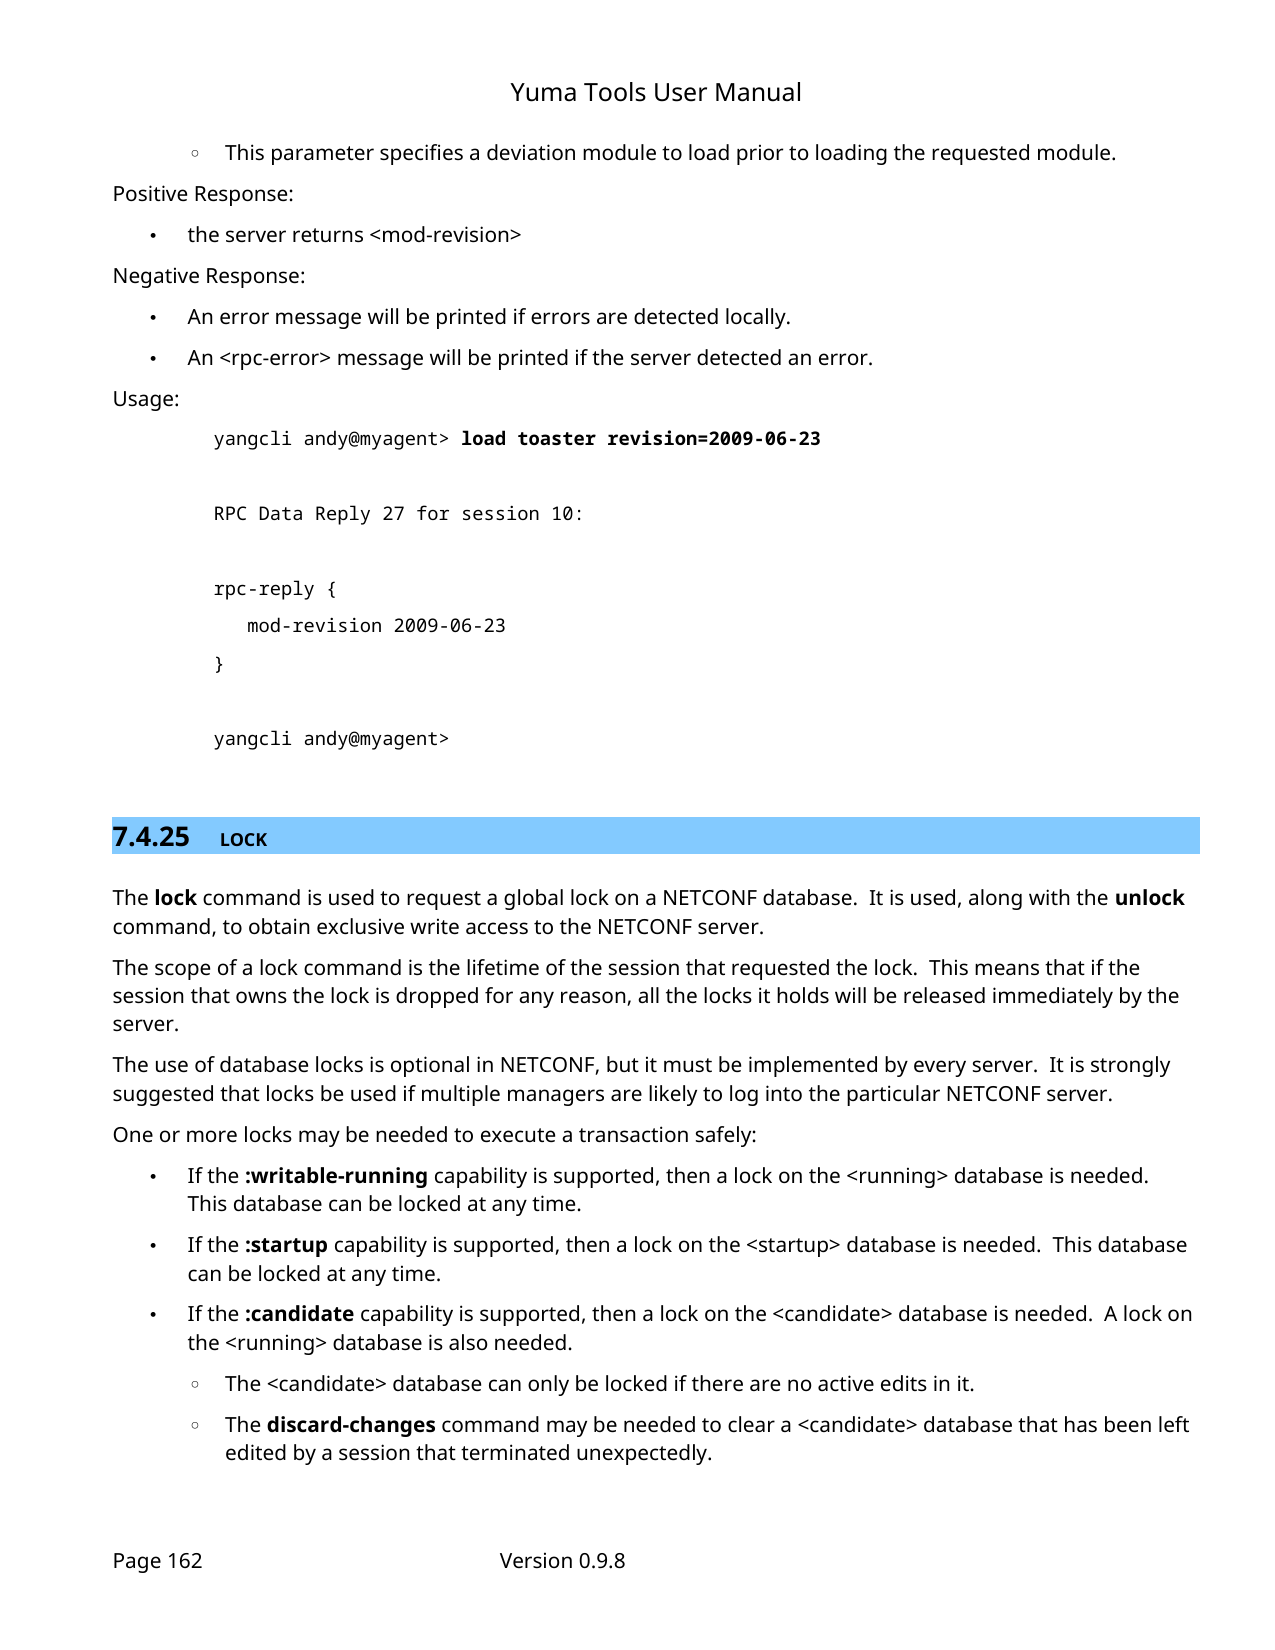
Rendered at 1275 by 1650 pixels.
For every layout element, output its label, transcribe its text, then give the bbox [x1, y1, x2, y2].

list The <candidate> database can only be locked if there are no active edits in it. [187, 1369, 1200, 1397]
list the server returns <mod-revision> [150, 220, 1200, 249]
subtitle lock [112, 817, 1200, 854]
text yangcli andy@myagent> load toaster revision=2009-06-23 [139, 425, 1200, 451]
text RPC Data Reply 27 for session 10: [139, 500, 1200, 526]
text The scope of a lock command is the lifetime of the session that requested the lock. This means that if the session that owns the lock is dropped for any reason, all the locks it holds will be released immediately by the server. [112, 953, 1200, 1038]
text Positive Response: [112, 179, 1200, 208]
text The use of database locks is optional in NETCONF, but it must be implemented by every server. It is strongly suggested that locks be used if multiple managers are likely to log into the particular NETCONF server. [112, 1051, 1200, 1107]
text } [139, 650, 1200, 676]
list If the :candidate capability is supported, then a lock on the <candidate> database is needed. A lock on the <running> database is also needed. [150, 1299, 1200, 1356]
text The lock command is used to request a global lock on a NETCONF database. It is used, along with the unlock command, to obtain exclusive write access to the NETCONF server. [112, 883, 1200, 940]
list If the :startup capability is supported, then a lock on the <startup> database is needed. This database can be locked at any time. [150, 1230, 1200, 1287]
text mod-revision 2009-06-23 [139, 613, 1200, 638]
text Usage: [112, 384, 1200, 413]
list An error message will be printed if errors are detected locally. [150, 302, 1200, 331]
text One or more locks may be needed to execute a transaction safely: [112, 1120, 1200, 1148]
list The discard-changes command may be needed to clear a <candidate> database that has been left edited by a session that terminated unexpectedly. [187, 1410, 1200, 1467]
text Negative Response: [112, 261, 1200, 290]
text yangcli andy@myagent> [139, 725, 1200, 751]
list An <rpc-error> message will be printed if the server detected an error. [150, 343, 1200, 372]
list If the :writable-running capability is supported, then a lock on the <running> database is needed. This database can be locked at any time. [150, 1161, 1200, 1218]
list This parameter specifies a deviation module to load prior to loading the requested module. [187, 138, 1200, 167]
text rpc-reply { [139, 575, 1200, 601]
